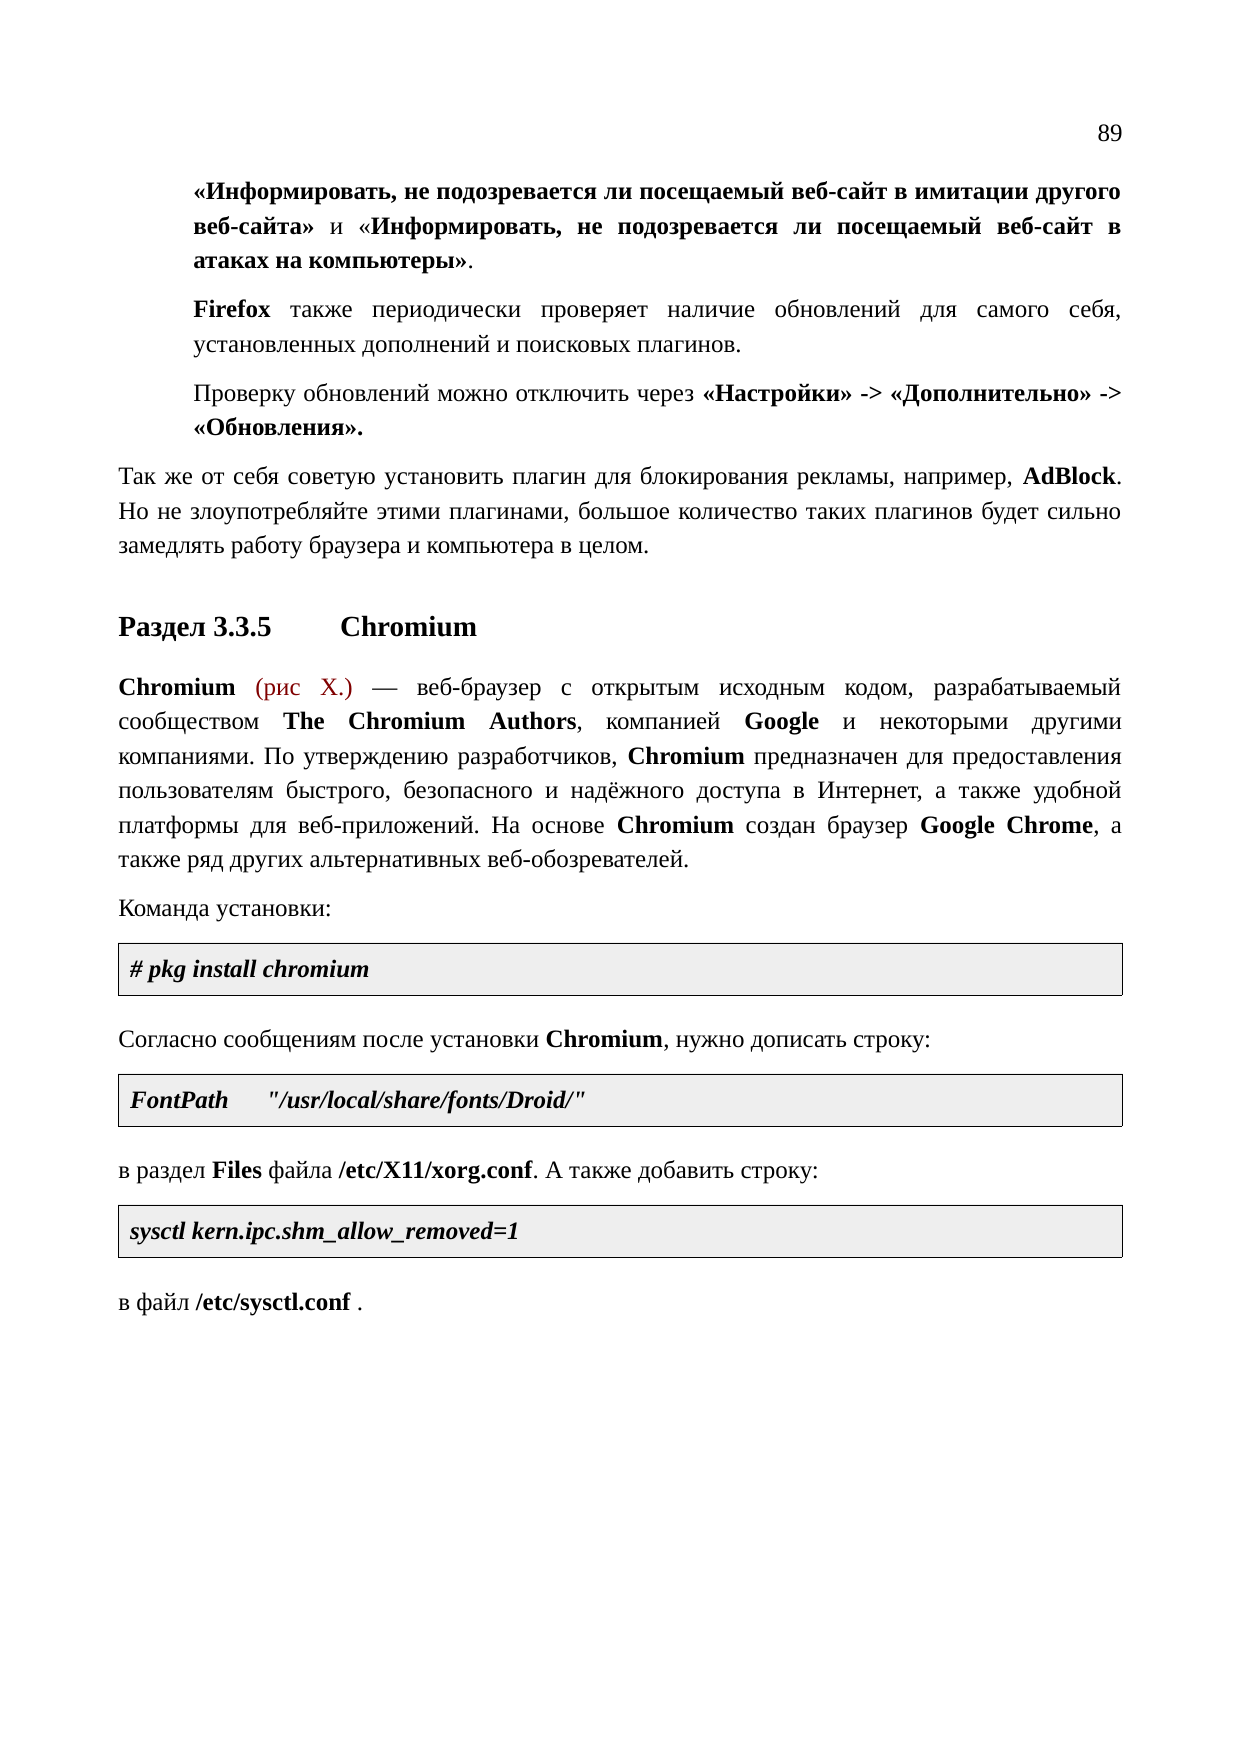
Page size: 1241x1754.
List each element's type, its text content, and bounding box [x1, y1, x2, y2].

text # pkg install chromium [119, 944, 1122, 995]
text в раздел Files файла /etc/X11/xorg.conf. А также добавить строку: [118, 1156, 1122, 1184]
subtitle Chromium [118, 609, 1122, 642]
text sysctl kern.ipc.shm_allow_removed=1 [119, 1206, 1122, 1257]
text Согласно сообщениям после установки Chromium, нужно дописать строку: [118, 1024, 1122, 1053]
text Команда установки: [118, 893, 1122, 922]
list «Информировать, не подозревается ли посещаемый веб-сайт в имитации другого веб-сайта» и «Информировать, не подозревается ли посещаемый веб-сайт в атаках на компьютеры». [156, 176, 1122, 274]
text Так же от себя советую установить плагин для блокирования рекламы, например, AdBlock. Но не злоупотребляйте этими плагинами, большое количество таких плагинов будет сильно замедлять работу браузера и компьютера в целом. [118, 461, 1122, 559]
text FontPath "/usr/local/share/fonts/Droid/" [119, 1075, 1122, 1126]
list Firefox также периодически проверяет наличие обновлений для самого себя, установленных дополнений и поисковых плагинов. [156, 294, 1122, 358]
list Проверку обновлений можно отключить через «Настройки» -> «Дополнительно» -> «Обновления». [156, 378, 1122, 441]
text в файл /etc/sysctl.conf . [118, 1287, 1122, 1315]
text Chromium (рис Х.) — веб-браузер с открытым исходным кодом, разрабатываемый сообществом The Chromium Authors, компанией Google и некоторыми другими компаниями. По утверждению разработчиков, Chromium предназначен для предоставления пользователям быстрого, безопасного и надёжного доступа в Интернет, а также удобной платформы для веб-приложений. На основе Chromium создан браузер Google Chrome, а также ряд других альтернативных веб-обозревателей. [118, 672, 1122, 873]
